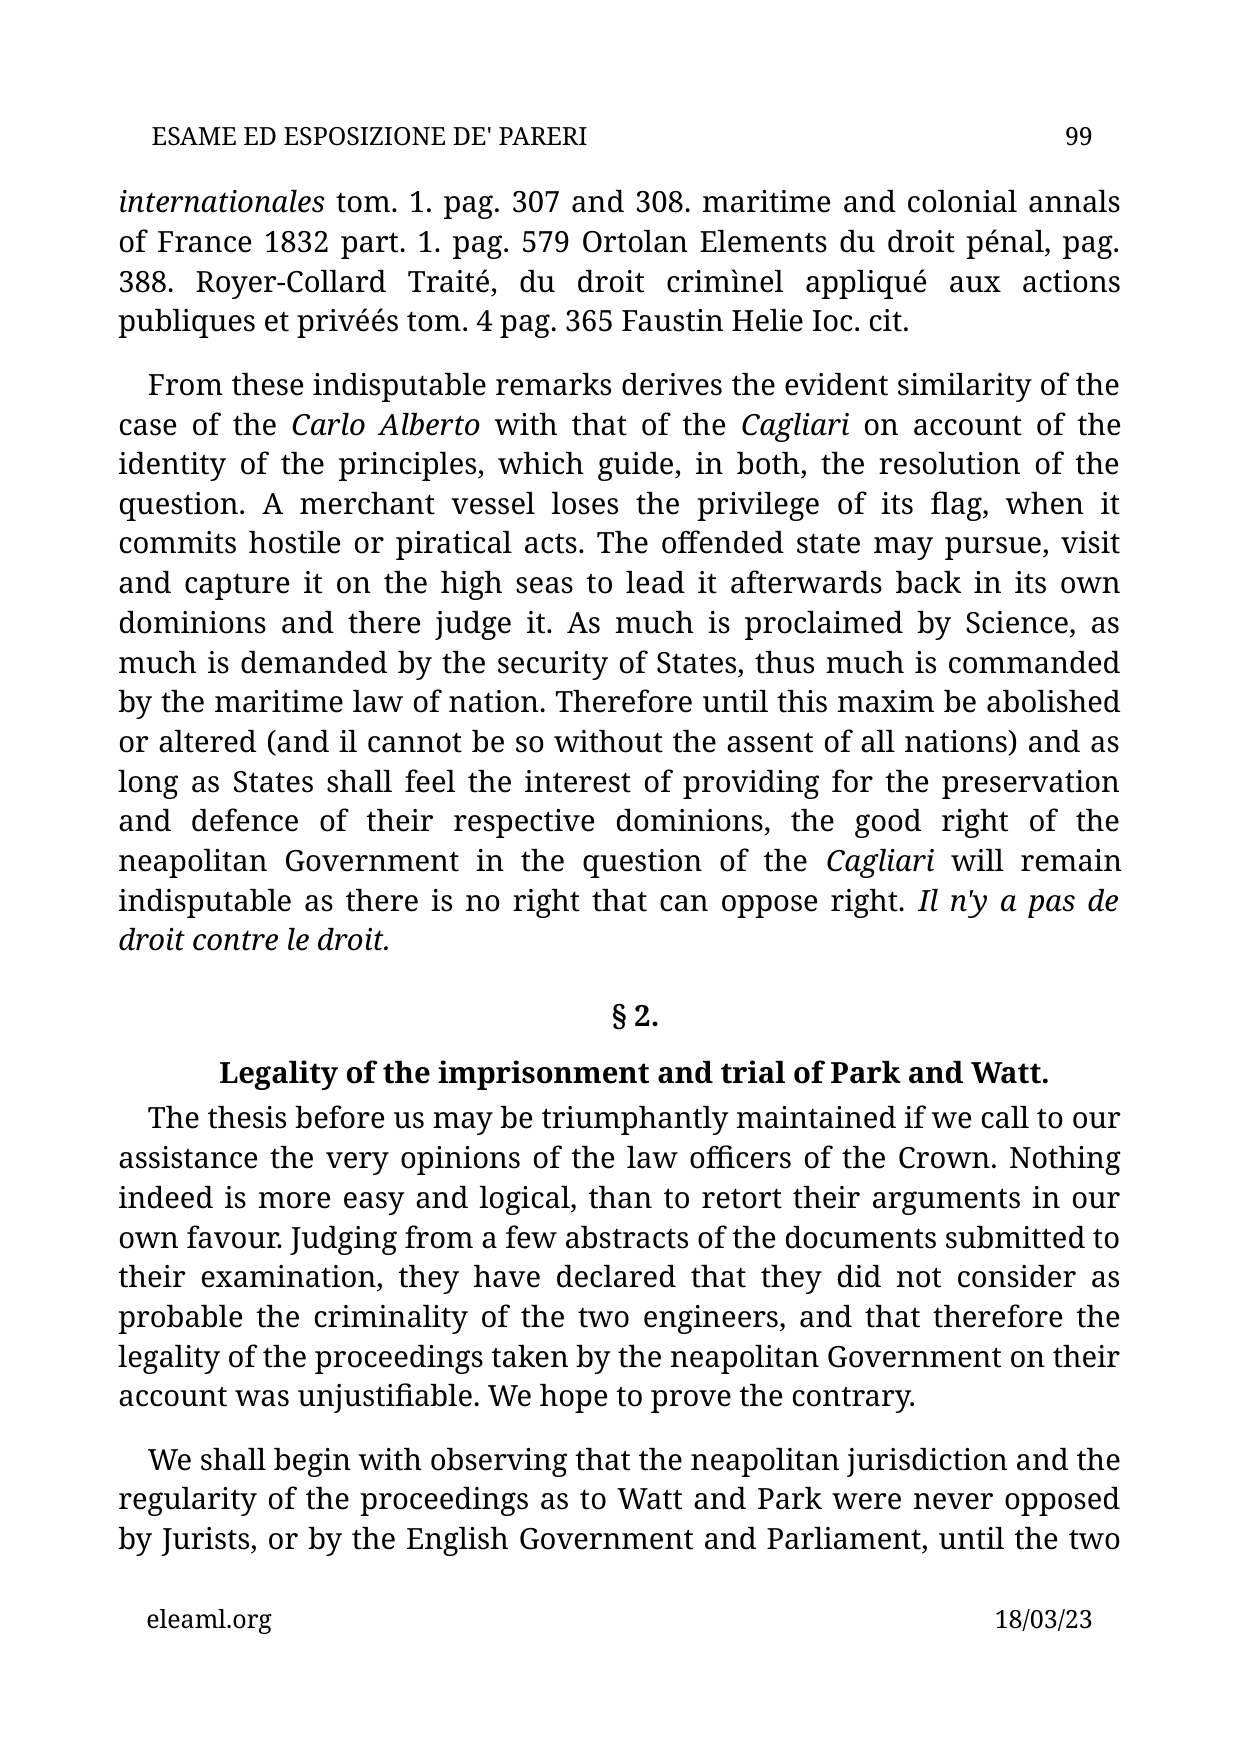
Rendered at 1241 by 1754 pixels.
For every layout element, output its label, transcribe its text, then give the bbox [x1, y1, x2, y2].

subtitle Legality of the imprisonment and trial of Park and Watt. [118, 1052, 1122, 1092]
text We shall begin with observing that the neapolitan jurisdiction and the regularity of the proceedings as to Watt and Park were never opposed by Jurists, or by the English Government and Parliament, until the two [118, 1439, 1122, 1558]
text internationales tom. 1. pag. 307 and 308. maritime and colonial annals of France 1832 part. 1. pag. 579 Ortolan Elements du droit pénal, pag. 388. Royer-Collard Traité, du droit crimìnel appliqué aux actions publiques et privéés tom. 4 pag. 365 Faustin Helie Ioc. cit. [118, 182, 1122, 340]
text The thesis before us may be triumphantly maintained if we call to our assistance the very opinions of the law officers of the Crown. Nothing indeed is more easy and logical, than to retort their arguments in our own favour. Judging from a few abstracts of the documents submitted to their examination, they have declared that they did not consider as probable the criminality of the two engineers, and that therefore the legality of the proceedings taken by the neapolitan Government on their account was unjustifiable. We hope to prove the contrary. [118, 1098, 1122, 1415]
text From these indisputable remarks derives the evident similarity of the case of the Carlo Alberto with that of the Cagliari on account of the identity of the principles, which guide, in both, the resolution of the question. A merchant vessel loses the privilege of its flag, when it commits hostile or piratical acts. The offended state may pursue, visit and capture it on the high seas to lead it afterwards back in its own dominions and there judge it. As much is proclaimed by Science, as much is demanded by the security of States, thus much is commanded by the maritime law of nation. Therefore until this maxim be abolished or altered (and il cannot be so without the assent of all nations) and as long as States shall feel the interest of providing for the preservation and defence of their respective dominions, the good right of the neapolitan Government in the question of the Cagliari will remain indisputable as there is no right that can oppose right. Il n'y a pas de droit contre le droit. [118, 364, 1122, 959]
subtitle § 2. [118, 995, 1122, 1034]
